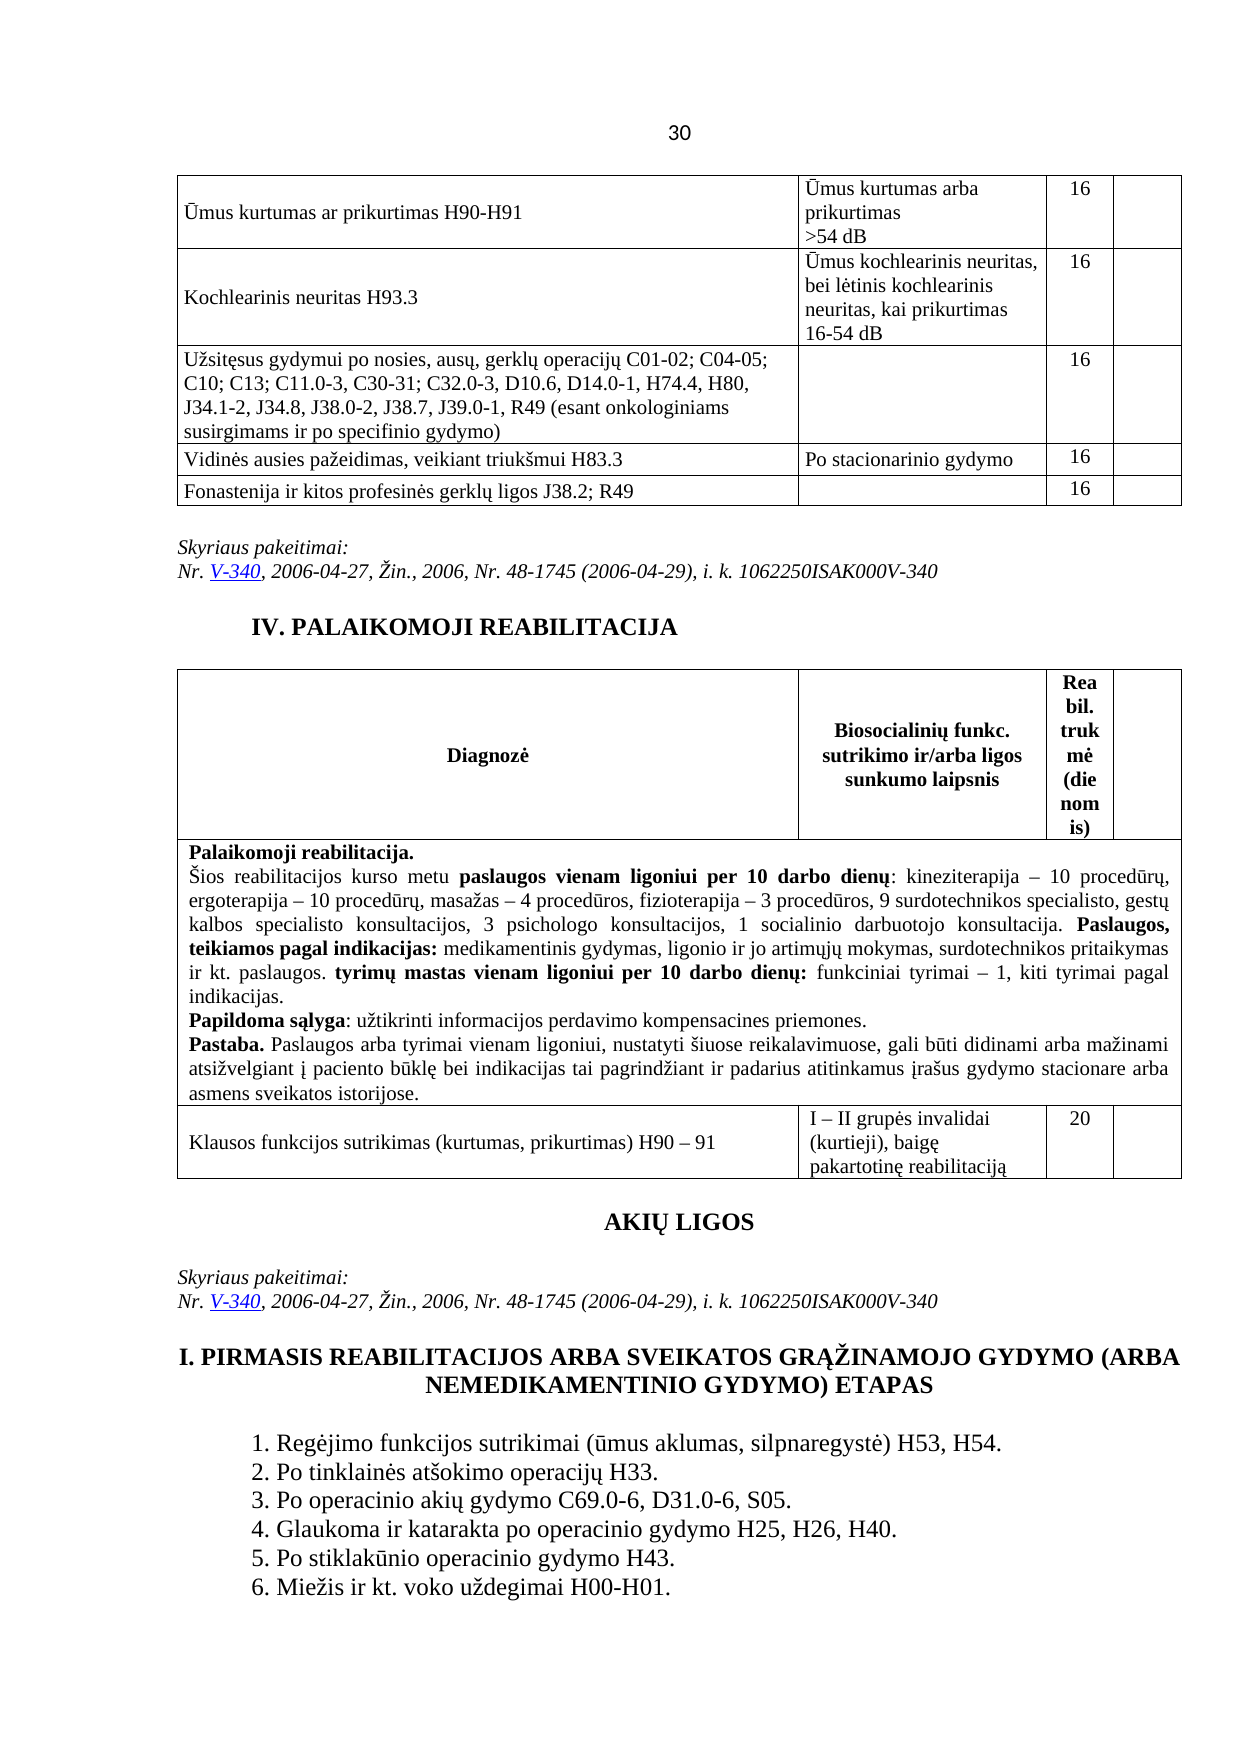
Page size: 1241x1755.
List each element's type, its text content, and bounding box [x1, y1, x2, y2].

table_cell [1114, 444, 1181, 475]
table_cell Vidinės ausies pažeidimas, veikiant triukšmui H83.3 [178, 444, 798, 475]
text Skyriaus pakeitimai: [177, 1265, 1181, 1289]
table_header Reabil. trukmė (dienomis) [1047, 670, 1113, 839]
text I. PIRMASIS REABILITACIJOS arba Sveikatos Grąžinamojo Gydymo (arba nemedikamentinio gydymo) ETAPAS [177, 1342, 1181, 1399]
table_header Biosocialinių funkc. sutrikimo ir/arba ligos sunkumo laipsnis [799, 670, 1046, 839]
table_cell [799, 346, 1046, 443]
table_cell [1114, 176, 1181, 248]
table_cell 20 [1047, 1106, 1113, 1178]
text 6. Miežis ir kt. voko uždegimai H00-H01. [177, 1572, 1181, 1601]
table_cell Po stacionarinio gydymo [799, 444, 1046, 475]
text IV. PALAIKOMOJI REABILITACIJA [177, 612, 1181, 641]
table_cell 16 [1047, 444, 1113, 475]
table_cell Kochlearinis neuritas H93.3 [178, 249, 798, 345]
table_cell 16 [1047, 249, 1113, 345]
text AKIŲ LIGOS [177, 1207, 1181, 1236]
table_cell I – II grupės invalidai (kurtieji), baigę pakartotinę reabilitaciją [799, 1106, 1046, 1178]
table_cell [1114, 476, 1181, 505]
table_cell Ūmus kurtumas arba prikurtimas >54 dB [799, 176, 1046, 248]
table_cell [799, 476, 1046, 505]
table_header Diagnozė [178, 670, 798, 839]
table_cell 16 [1047, 346, 1113, 443]
table_cell [1114, 1106, 1181, 1178]
table_cell Užsitęsus gydymui po nosies, ausų, gerklų operacijų C01-02; C04-05; C10; C13; C11.0-3, C30-31; C32.0-3, D10.6, D14.0-1, H74.4, H80, J34.1-2, J34.8, J38.0-2, J38.7, J39.0-1, R49 (esant onkologiniams susirgimams ir po specifinio gydymo) [178, 346, 798, 443]
table_cell Ūmus kochlearinis neuritas, bei lėtinis kochlearinis neuritas, kai prikurtimas 16-54 dB [799, 249, 1046, 345]
table_cell [1114, 346, 1181, 443]
text Nr. V-340, 2006-04-27, Žin., 2006, Nr. 48-1745 (2006-04-29), i. k. 1062250ISAK000V-340 [177, 559, 1181, 583]
table_cell Palaikomoji reabilitacija. Šios reabilitacijos kurso metu paslaugos vienam ligoniui per 10 darbo dienų: kineziterapija – 10 procedūrų, ergoterapija – 10 procedūrų, masažas – 4 procedūros, fizioterapija – 3 procedūros, 9 surdotechnikos specialisto, gestų kalbos specialisto konsultacijos, 3 psichologo konsultacijos, 1 socialinio darbuotojo konsultacija. Paslaugos, teikiamos pagal indikacijas: medikamentinis gydymas, ligonio ir jo artimųjų mokymas, surdotechnikos pritaikymas ir kt. paslaugos. tyrimų mastas vienam ligoniui per 10 darbo dienų: funkciniai tyrimai – 1, kiti tyrimai pagal indikacijas. Papildoma sąlyga: užtikrinti informacijos perdavimo kompensacines priemones. Pastaba. Paslaugos arba tyrimai vienam ligoniui, nustatyti šiuose reikalavimuose, gali būti didinami arba mažinami atsižvelgiant į paciento būklę bei indikacijas tai pagrindžiant ir padarius atitinkamus įrašus gydymo stacionare arba asmens sveikatos istorijose. [178, 840, 1181, 1104]
table_cell Klausos funkcijos sutrikimas (kurtumas, prikurtimas) H90 – 91 [178, 1106, 798, 1178]
table_cell 16 [1047, 476, 1113, 505]
table_cell Ūmus kurtumas ar prikurtimas H90-H91 [178, 176, 798, 248]
table_cell 16 [1047, 176, 1113, 248]
table_header [1114, 670, 1181, 839]
table_cell Fonastenija ir kitos profesinės gerklų ligos J38.2; R49 [178, 476, 798, 505]
table_cell [1114, 249, 1181, 345]
text 4. Glaukoma ir katarakta po operacinio gydymo H25, H26, H40. [177, 1514, 1181, 1543]
text Nr. V-340, 2006-04-27, Žin., 2006, Nr. 48-1745 (2006-04-29), i. k. 1062250ISAK000V-340 [177, 1289, 1181, 1313]
text 5. Po stiklakūnio operacinio gydymo H43. [177, 1543, 1181, 1572]
text 2. Po tinklainės atšokimo operacijų H33. [177, 1457, 1181, 1486]
text 1. Regėjimo funkcijos sutrikimai (ūmus aklumas, silpnaregystė) H53, H54. [177, 1428, 1181, 1457]
text 3. Po operacinio akių gydymo C69.0-6, D31.0-6, S05. [177, 1486, 1181, 1514]
text Skyriaus pakeitimai: [177, 535, 1181, 559]
